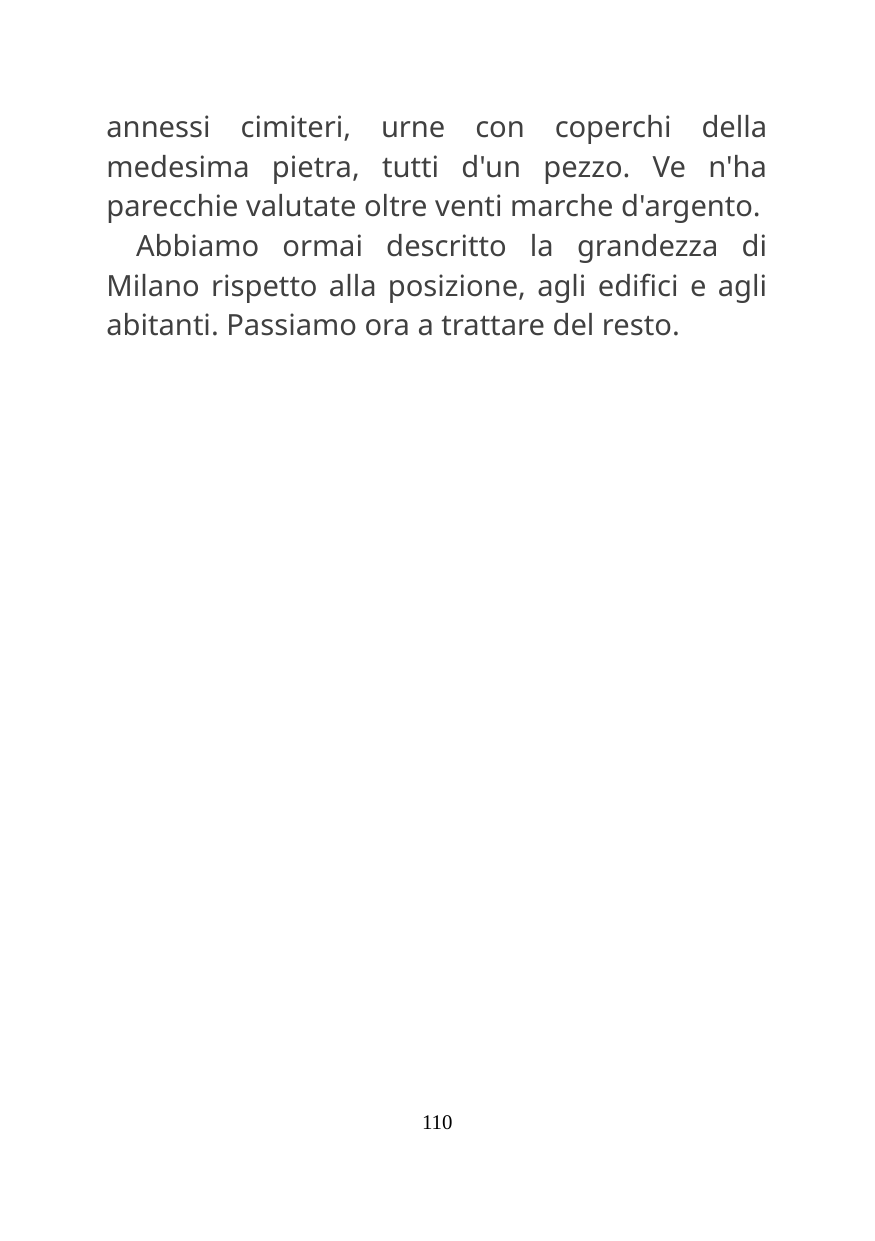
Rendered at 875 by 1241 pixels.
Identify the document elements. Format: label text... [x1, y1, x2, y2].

text annessi cimiteri, urne con coperchi della medesima pietra, tutti d'un pezzo. Ve n'ha parecchie valutate oltre venti marche d'argento. [106, 106, 768, 225]
text Abbiamo ormai descritto la grandezza di Milano rispetto alla posizione, agli edifici e agli abitanti. Passiamo ora a trattare del resto. [106, 225, 768, 344]
